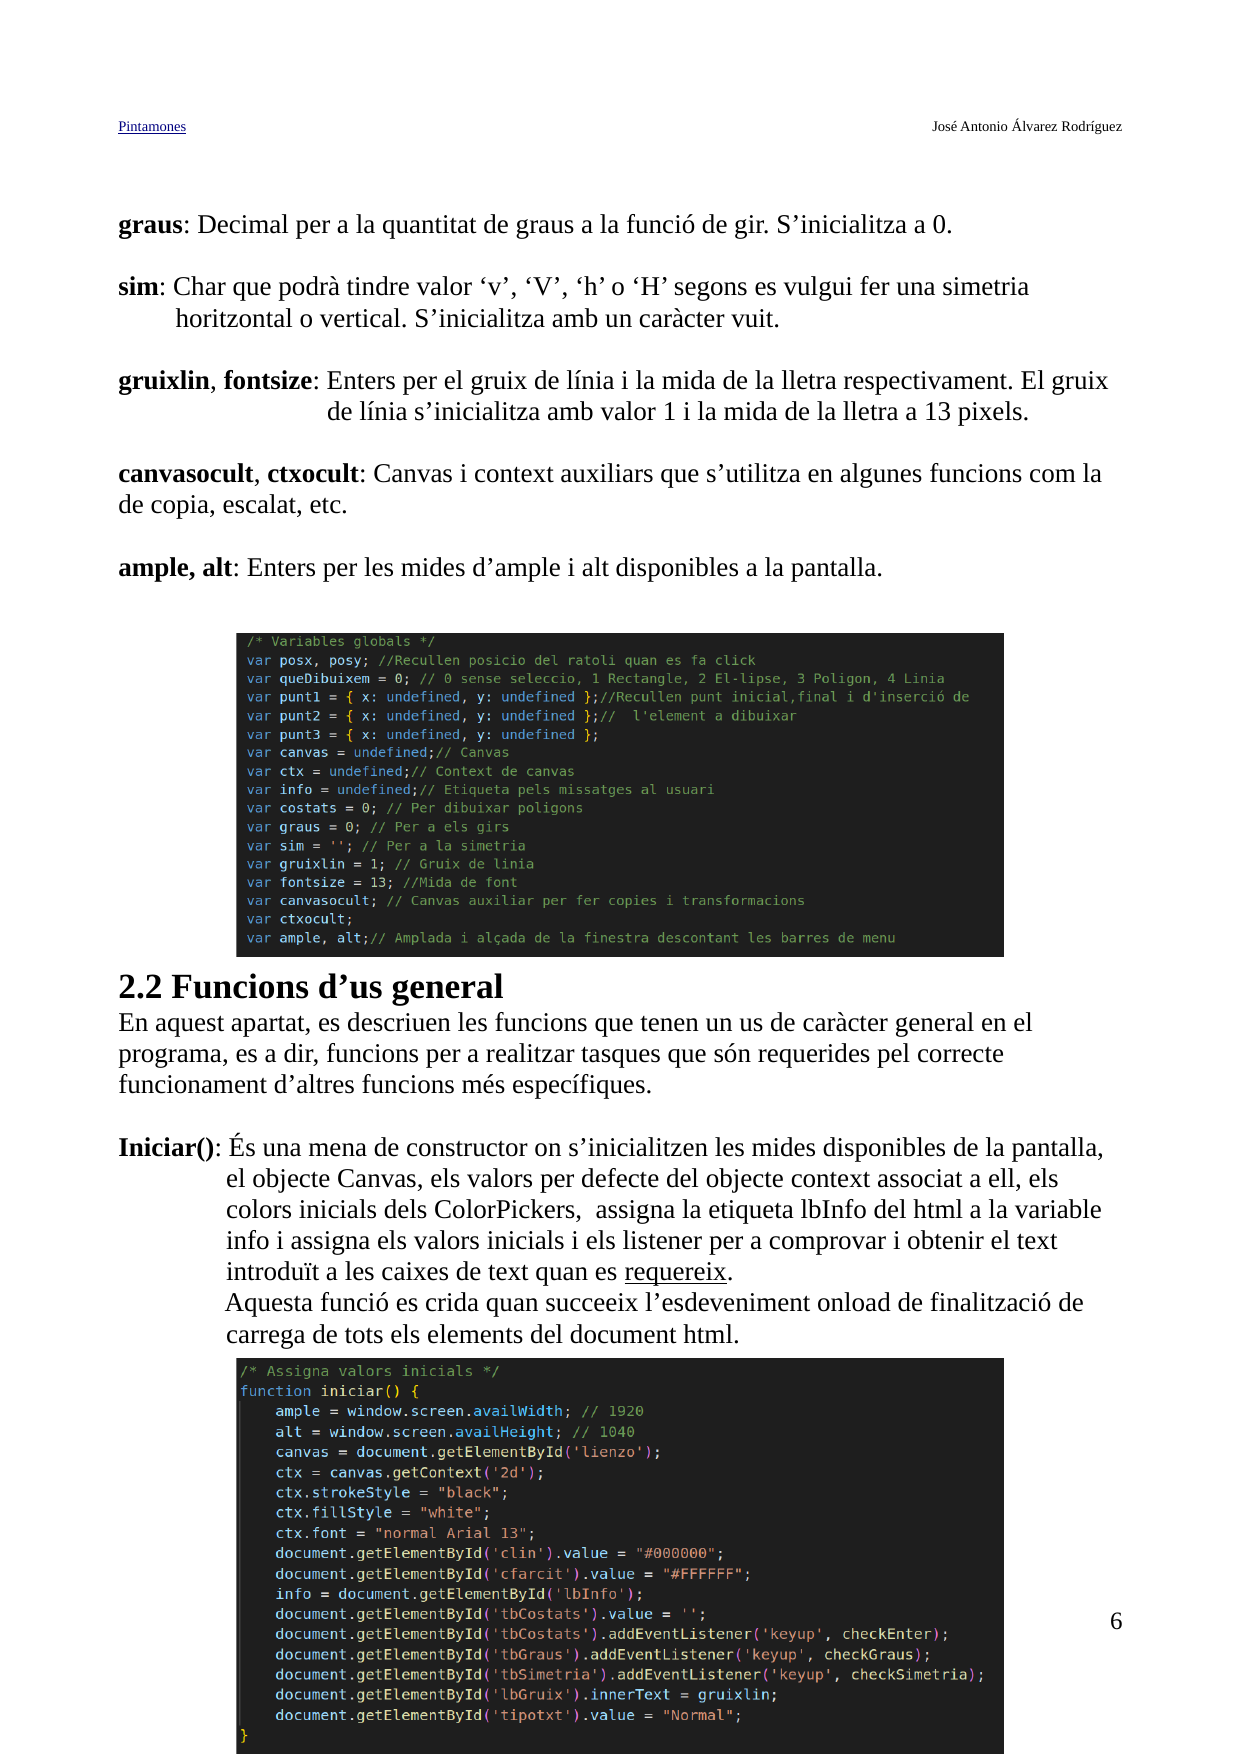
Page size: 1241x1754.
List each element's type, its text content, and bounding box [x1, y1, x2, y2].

text En aquest apartat, es descriuen les funcions que tenen un us de caràcter general en el programa, es a dir, funcions per a realitzar tasques que són requerides pel correcte funcionament d’altres funcions més específiques. [118, 1006, 1122, 1100]
text Iniciar(): És una mena de constructor on s’inicialitzen les mides disponibles de la pantalla, [118, 1131, 1122, 1162]
text colors inicials dels ColorPickers, assigna la etiqueta lbInfo del html a la variable [118, 1193, 1122, 1224]
text horitzontal o vertical. S’inicialitza amb un caràcter vuit. [118, 302, 1122, 333]
text de línia s’inicialitza amb valor 1 i la mida de la lletra a 13 pixels. [118, 395, 1122, 426]
picture [236, 1358, 1004, 1754]
text el objecte Canvas, els valors per defecte del objecte context associat a ell, els [118, 1162, 1122, 1193]
text canvasocult, ctxocult: Canvas i context auxiliars que s’utilitza en algunes funcions com la de copia, escalat, etc. [118, 457, 1122, 520]
text introduït a les caixes de text quan es requereix. [118, 1255, 1122, 1287]
picture [236, 633, 1004, 957]
text carrega de tots els elements del document html. [118, 1318, 1122, 1349]
text 2.2 Funcions d’us general [118, 965, 1122, 1006]
text info i assigna els valors inicials i els listener per a comprovar i obtenir el text [118, 1224, 1122, 1255]
text sim: Char que podrà tindre valor ‘v’, ‘V’, ‘h’ o ‘H’ segons es vulgui fer una simetria [118, 271, 1122, 302]
text gruixlin, fontsize: Enters per el gruix de línia i la mida de la lletra respectivament. El gruix [118, 364, 1122, 395]
text Aquesta funció es crida quan succeeix l’esdeveniment onload de finalització de [118, 1287, 1122, 1318]
text graus: Decimal per a la quantitat de graus a la funció de gir. S’inicialitza a 0. [118, 208, 1122, 239]
text ample, alt: Enters per les mides d’ample i alt disponibles a la pantalla. [118, 551, 1122, 582]
